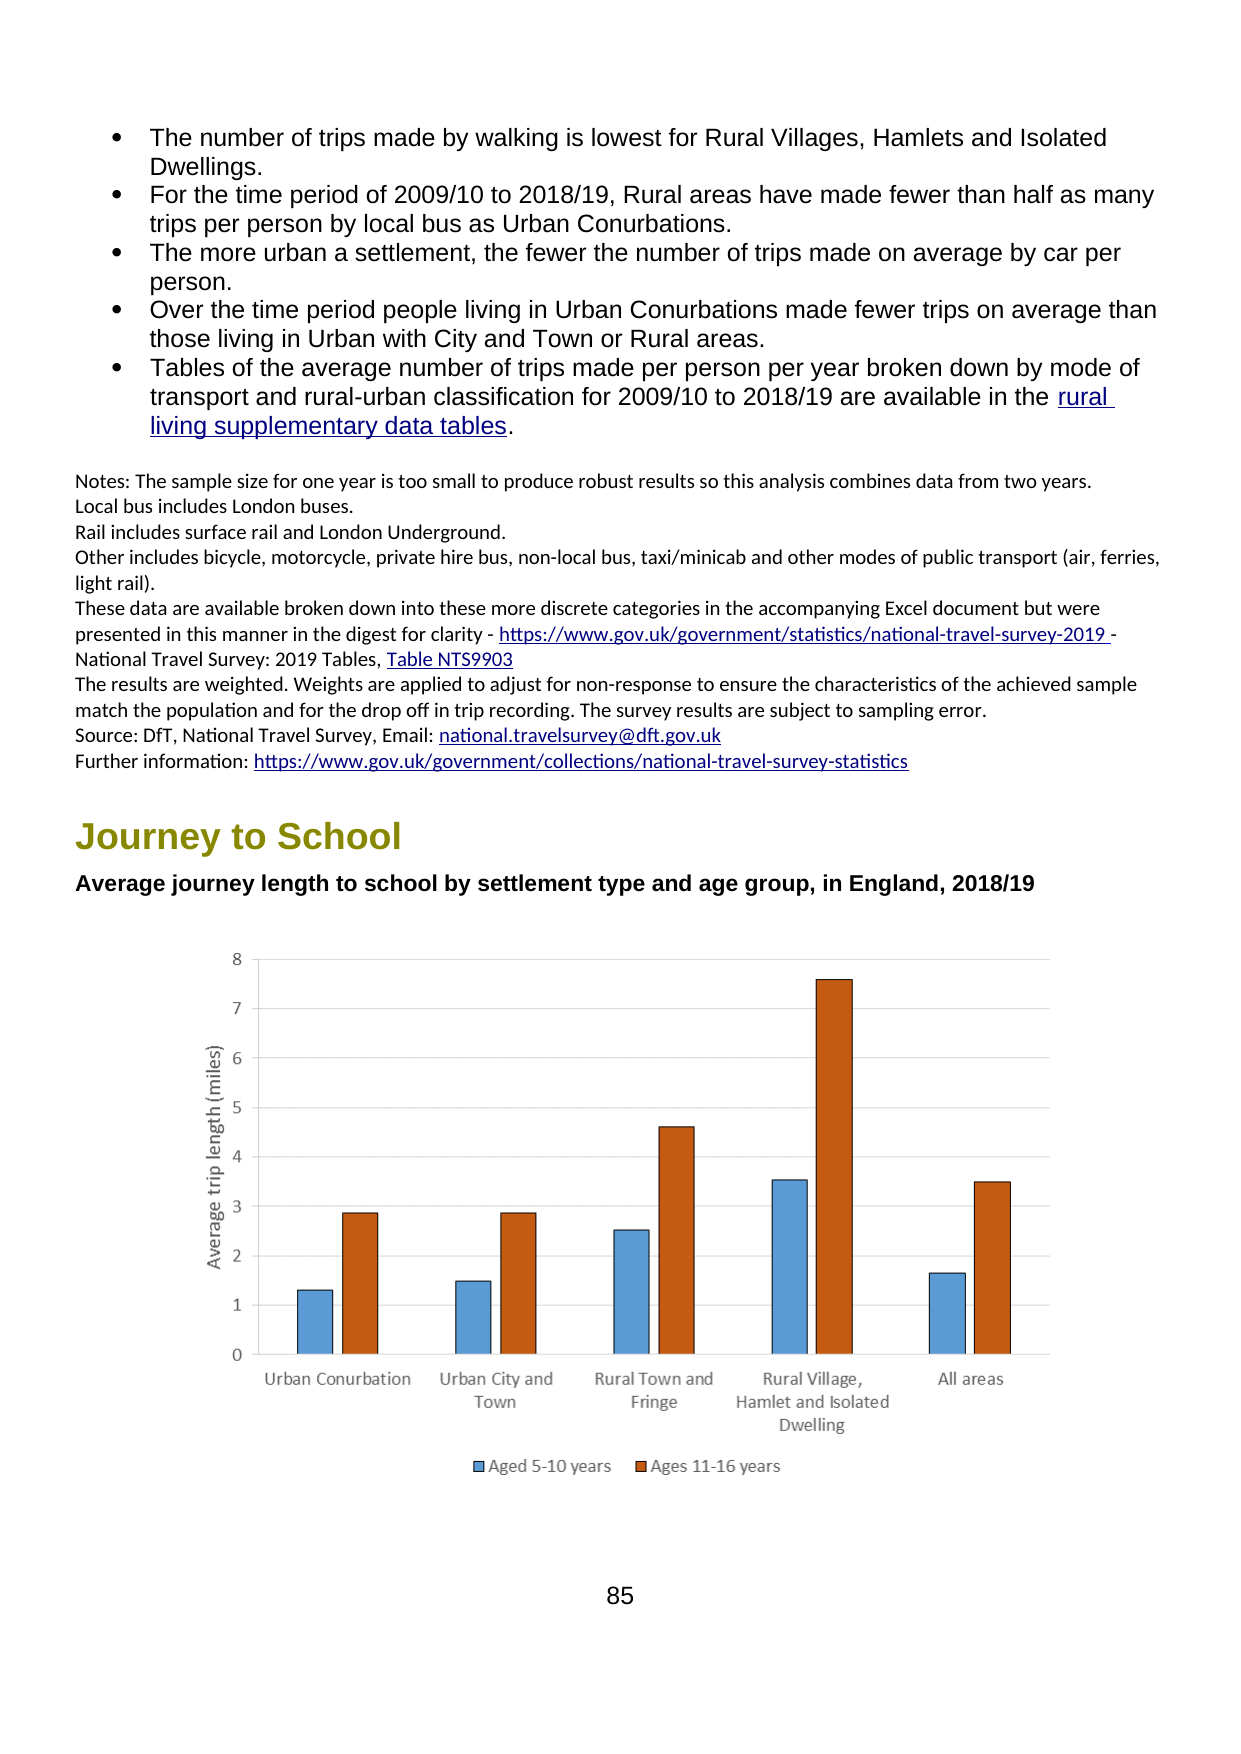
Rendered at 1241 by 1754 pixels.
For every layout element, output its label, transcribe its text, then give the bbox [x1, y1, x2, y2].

text Rail includes surface rail and London Underground. [75, 519, 1165, 544]
list For the time period of 2009/10 to 2018/19, Rural areas have made fewer than half as many trips per person by local bus as Urban Conurbations. [112, 180, 1165, 238]
text Local bus includes London buses. [75, 494, 1165, 519]
list Over the time period people living in Urban Conurbations made fewer trips on average than those living in Urban with City and Town or Rural areas. [112, 296, 1165, 353]
text Notes: The sample size for one year is too small to produce robust results so this analysis combines data from two years. [75, 468, 1165, 494]
list Tables of the average number of trips made per person per year broken down by mode of transport and rural-urban classification for 2009/10 to 2018/19 are available in the rural living supplementary data tables. [112, 353, 1165, 439]
list The number of trips made by walking is lowest for Rural Villages, Hamlets and Isolated Dwellings. [112, 123, 1165, 180]
subtitle Journey to School [75, 814, 1165, 858]
text Further information: https://www.gov.uk/government/collections/national-travel-survey-statistics [75, 748, 1165, 773]
text These data are available broken down into these more discrete categories in the accompanying Excel document but were presented in this manner in the digest for clarity - https://www.gov.uk/government/statistics/national-travel-survey-2019 - National Travel Survey: 2019 Tables, Table NTS9903 [75, 595, 1165, 672]
text Other includes bicycle, motorcycle, private hire bus, non-local bus, taxi/minicab and other modes of public transport (air, ferries, light rail). [75, 544, 1165, 595]
list The more urban a settlement, the fewer the number of trips made on average by car per person. [112, 238, 1165, 296]
text Source: DfT, National Travel Survey, Email: national.travelsurvey@dft.gov.uk [75, 722, 1165, 748]
text Average journey length to school by settlement type and age group, in England, 2018/19 [75, 870, 1165, 896]
text The results are weighted. Weights are applied to adjust for non-response to ensure the characteristics of the achieved sample match the population and for the drop off in trip recording. The survey results are subject to sampling error. [75, 672, 1165, 722]
